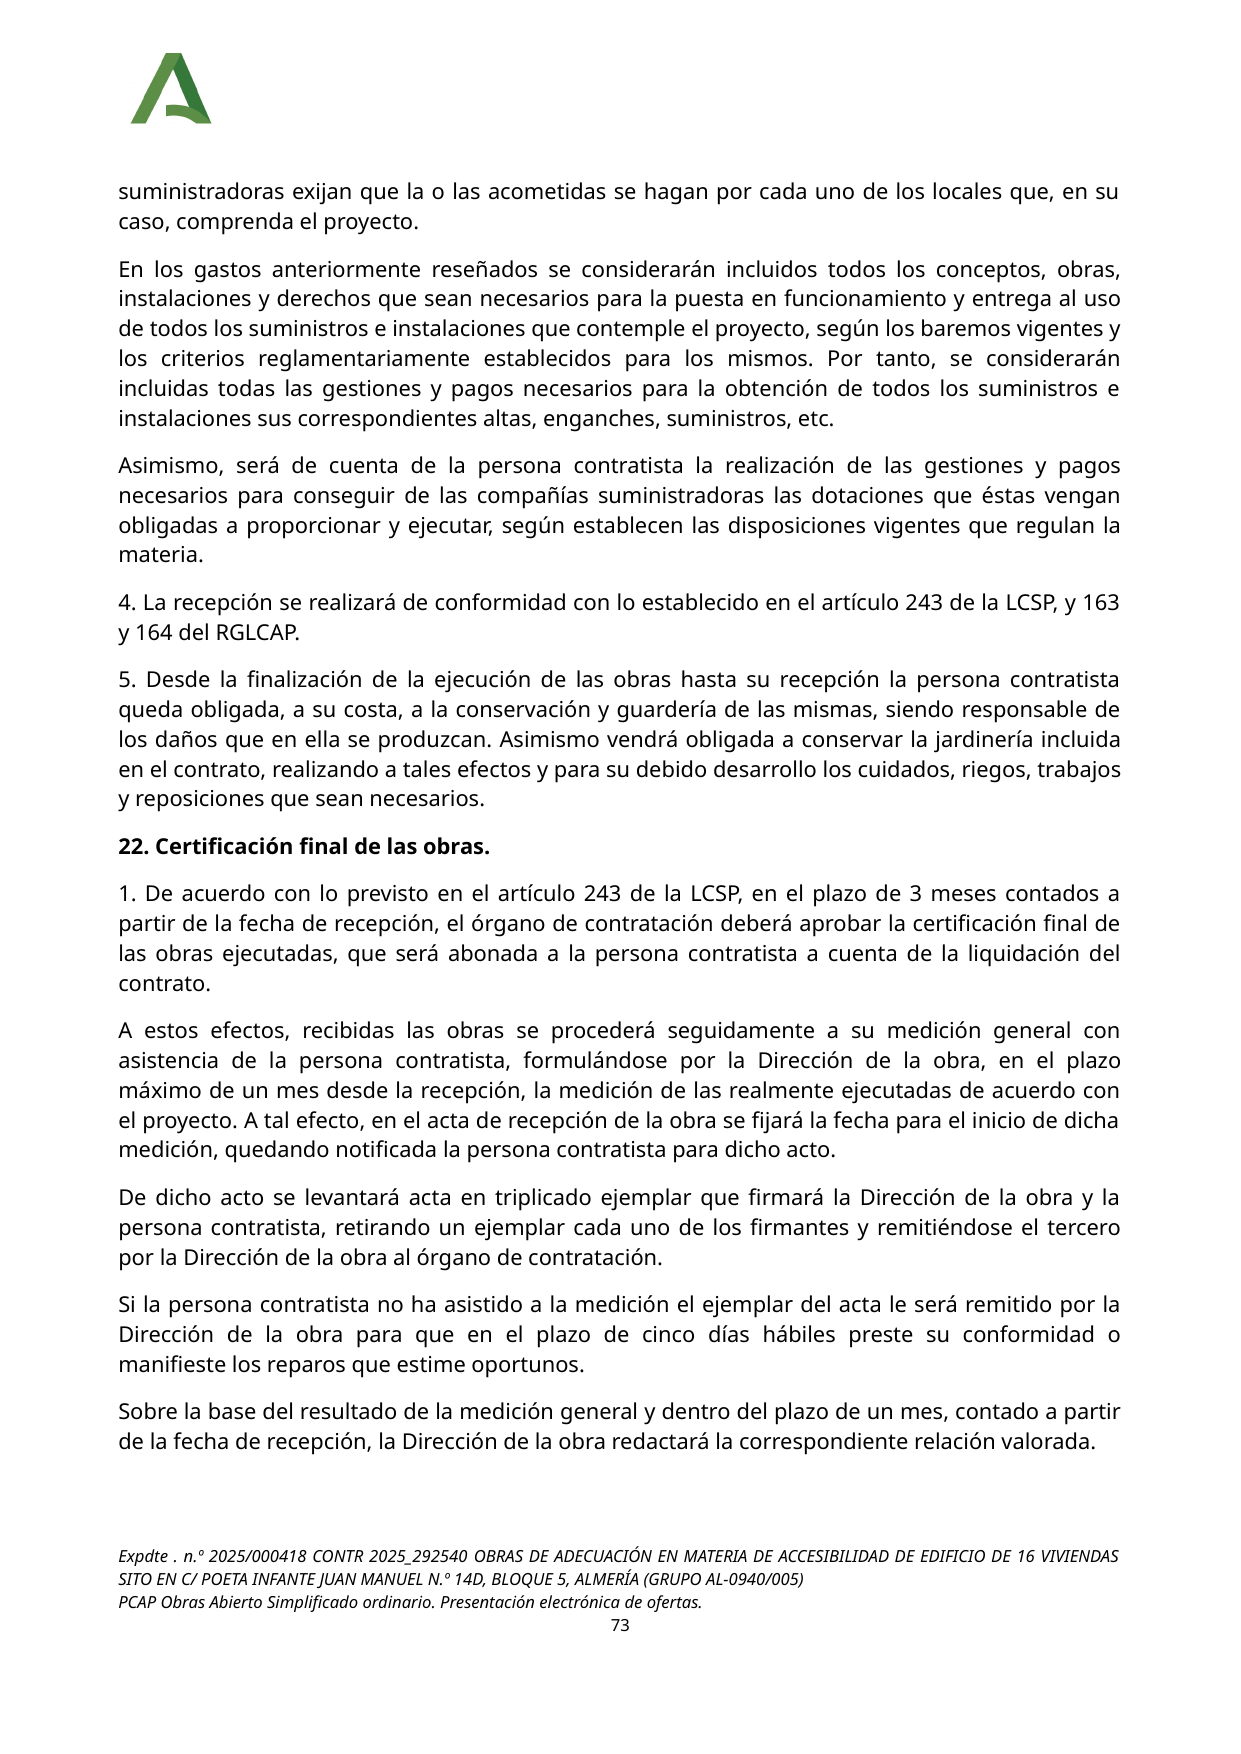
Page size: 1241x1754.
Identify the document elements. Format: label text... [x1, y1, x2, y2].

text 1. De acuerdo con lo previsto en el artículo 243 de la LCSP, en el plazo de 3 meses contados a partir de la fecha de recepción, el órgano de contratación deberá aprobar la certificación final de las obras ejecutadas, que será abonada a la persona contratista a cuenta de la liquidación del contrato. [118, 878, 1122, 998]
text En los gastos anteriormente reseñados se considerarán incluidos todos los conceptos, obras, instalaciones y derechos que sean necesarios para la puesta en funcionamiento y entrega al uso de todos los suministros e instalaciones que contemple el proyecto, según los baremos vigentes y los criterios reglamentariamente establecidos para los mismos. Por tanto, se considerarán incluidas todas las gestiones y pagos necesarios para la obtención de todos los suministros e instalaciones sus correspondientes altas, enganches, suministros, etc. [118, 254, 1122, 432]
text 5. Desde la finalización de la ejecución de las obras hasta su recepción la persona contratista queda obligada, a su costa, a la conservación y guardería de las mismas, siendo responsable de los daños que en ella se produzcan. Asimismo vendrá obligada a conservar la jardinería incluida en el contrato, realizando a tales efectos y para su debido desarrollo los cuidados, riegos, trabajos y reposiciones que sean necesarios. [118, 664, 1122, 813]
picture [127, 48, 216, 128]
subtitle 22. Certificación final de las obras. [118, 831, 1122, 861]
text Sobre la base del resultado de la medición general y dentro del plazo de un mes, contado a partir de la fecha de recepción, la Dirección de la obra redactará la correspondiente relación valorada. [118, 1396, 1122, 1456]
text Si la persona contratista no ha asistido a la medición el ejemplar del acta le será remitido por la Dirección de la obra para que en el plazo de cinco días hábiles preste su conformidad o manifieste los reparos que estime oportunos. [118, 1289, 1122, 1378]
text De dicho acto se levantará acta en triplicado ejemplar que firmará la Dirección de la obra y la persona contratista, retirando un ejemplar cada uno de los firmantes y remitiéndose el tercero por la Dirección de la obra al órgano de contratación. [118, 1182, 1122, 1271]
text Asimismo, será de cuenta de la persona contratista la realización de las gestiones y pagos necesarios para conseguir de las compañías suministradoras las dotaciones que éstas vengan obligadas a proporcionar y ejecutar, según establecen las disposiciones vigentes que regulan la materia. [118, 450, 1122, 569]
text suministradoras exijan que la o las acometidas se hagan por cada uno de los locales que, en su caso, comprenda el proyecto. [118, 176, 1122, 236]
text 4. La recepción se realizará de conformidad con lo establecido en el artículo 243 de la LCSP, y 163 y 164 del RGLCAP. [118, 587, 1122, 647]
text A estos efectos, recibidas las obras se procederá seguidamente a su medición general con asistencia de la persona contratista, formulándose por la Dirección de la obra, en el plazo máximo de un mes desde la recepción, la medición de las realmente ejecutadas de acuerdo con el proyecto. A tal efecto, en el acta de recepción de la obra se fijará la fecha para el inicio de dicha medición, quedando notificada la persona contratista para dicho acto. [118, 1015, 1122, 1164]
